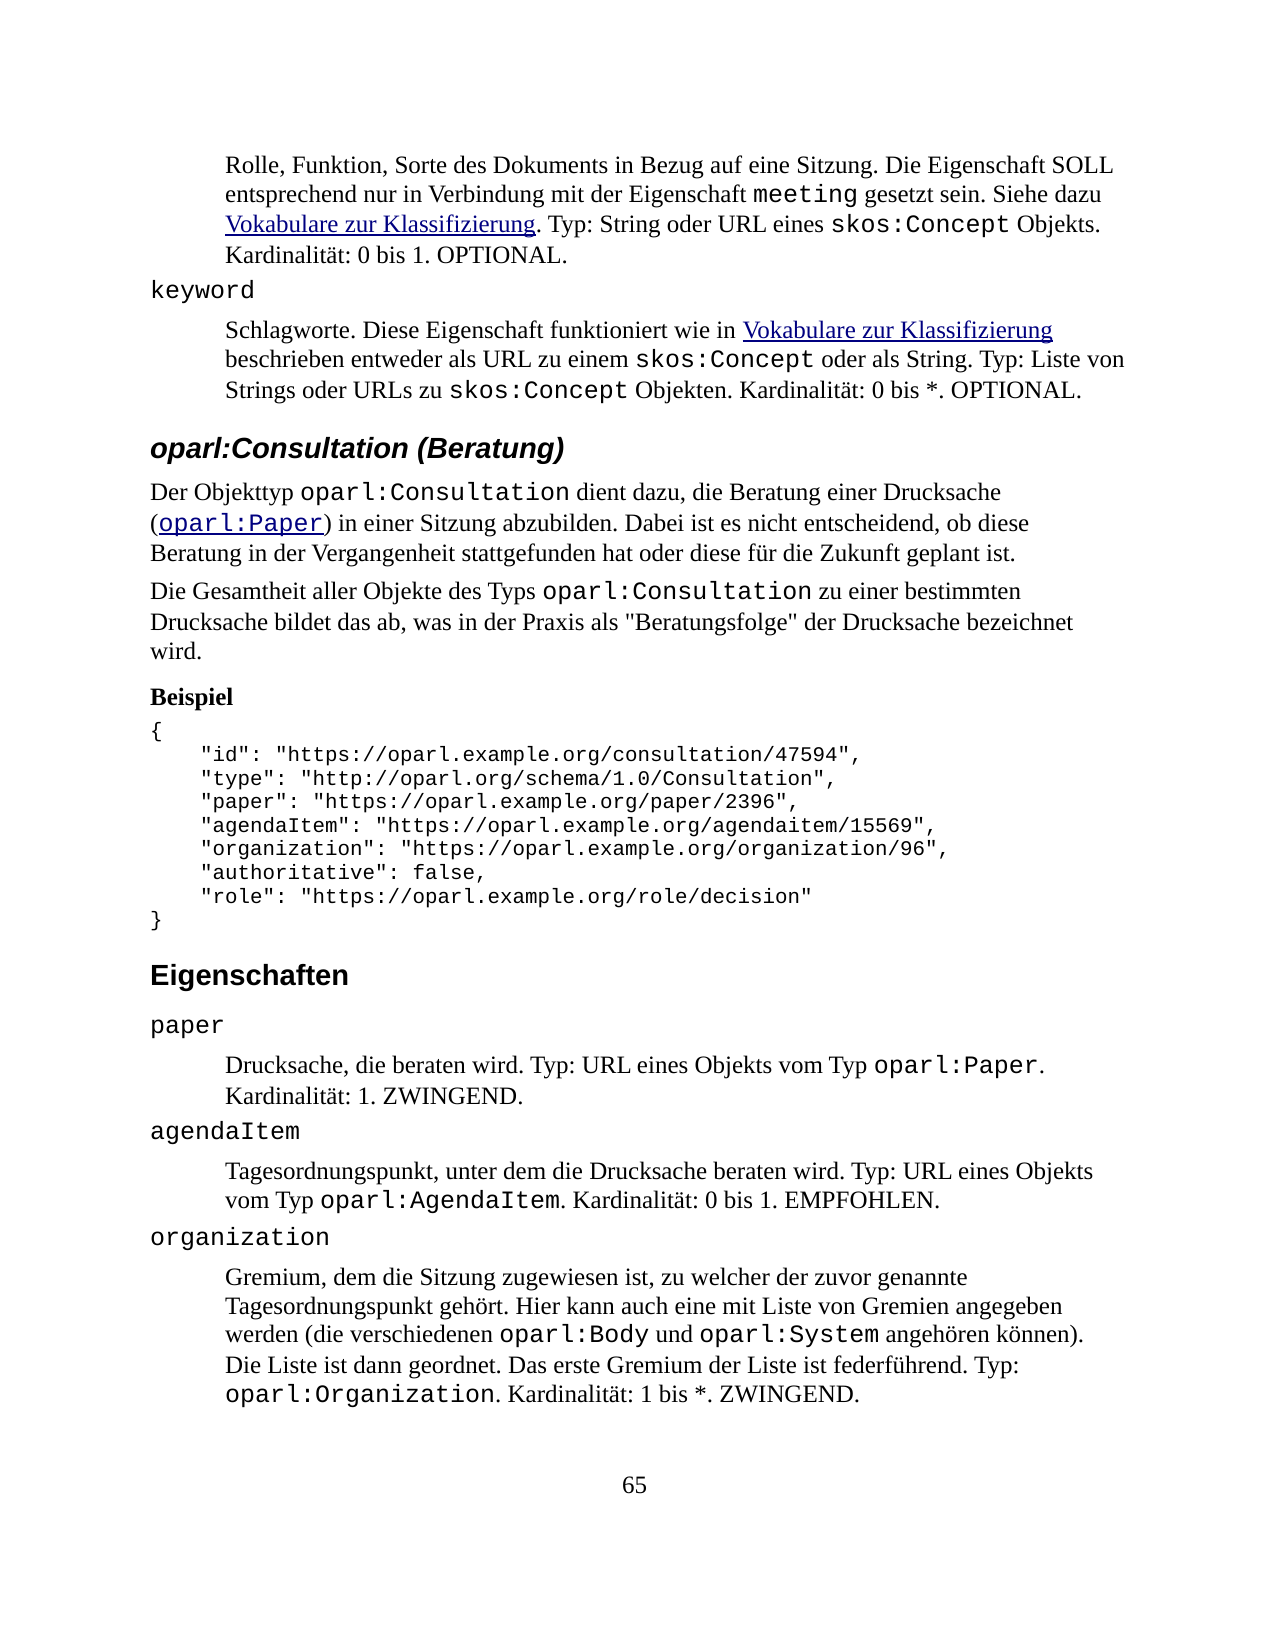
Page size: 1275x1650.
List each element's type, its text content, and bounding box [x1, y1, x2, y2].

text Beispiel [150, 682, 1125, 711]
text Rolle, Funktion, Sorte des Dokuments in Bezug auf eine Sitzung. Die Eigenschaft SOLL entsprechend nur in Verbindung mit der Eigenschaft meeting gesetzt sein. Siehe dazu Vokabulare zur Klassifizierung. Typ: String oder URL eines skos:Concept Objekts. Kardinalität: 0 bis 1. OPTIONAL. [225, 150, 1125, 269]
text organization [150, 1225, 1125, 1253]
text } [150, 909, 1125, 933]
text "id": "https://oparl.example.org/consultation/47594", [150, 744, 1125, 767]
subtitle oparl:Consultation (Beratung) [150, 431, 1125, 464]
text "paper": "https://oparl.example.org/paper/2396", [150, 791, 1125, 815]
text Schlagworte. Diese Eigenschaft funktioniert wie in Vokabulare zur Klassifizierung beschrieben entweder als URL zu einem skos:Concept oder als String. Typ: Liste von Strings oder URLs zu skos:Concept Objekten. Kardinalität: 0 bis *. OPTIONAL. [225, 315, 1125, 406]
text agendaItem [150, 1119, 1125, 1147]
text { [150, 720, 1125, 744]
text Der Objekttyp oparl:Consultation dient dazu, die Beratung einer Drucksache (oparl:Paper) in einer Sitzung abzubilden. Dabei ist es nicht entscheidend, ob diese Beratung in der Vergangenheit stattgefunden hat oder diese für die Zukunft geplant ist. [150, 477, 1125, 567]
text Drucksache, die beraten wird. Typ: URL eines Objekts vom Typ oparl:Paper. Kardinalität: 1. ZWINGEND. [225, 1050, 1125, 1110]
text "type": "http://oparl.org/schema/1.0/Consultation", [150, 767, 1125, 791]
text "agendaItem": "https://oparl.example.org/agendaitem/15569", [150, 815, 1125, 838]
text Gremium, dem die Sitzung zugewiesen ist, zu welcher der zuvor genannte Tagesordnungspunkt gehört. Hier kann auch eine mit Liste von Gremien angegeben werden (die verschiedenen oparl:Body und oparl:System angehören können). Die Liste ist dann geordnet. Das erste Gremium der Liste ist federführend. Typ: oparl:Organization. Kardinalität: 1 bis *. ZWINGEND. [225, 1262, 1125, 1410]
text Tagesordnungspunkt, unter dem die Drucksache beraten wird. Typ: URL eines Objekts vom Typ oparl:AgendaItem. Kardinalität: 0 bis 1. EMPFOHLEN. [225, 1156, 1125, 1216]
text paper [150, 1013, 1125, 1041]
text Die Gesamtheit aller Objekte des Typs oparl:Consultation zu einer bestimmten Drucksache bildet das ab, was in der Praxis als "Beratungsfolge" der Drucksache bezeichnet wird. [150, 576, 1125, 664]
text keyword [150, 278, 1125, 306]
text "role": "https://oparl.example.org/role/decision" [150, 886, 1125, 909]
text "organization": "https://oparl.example.org/organization/96", [150, 838, 1125, 862]
text "authoritative": false, [150, 862, 1125, 886]
subtitle Eigenschaften [150, 958, 1125, 992]
